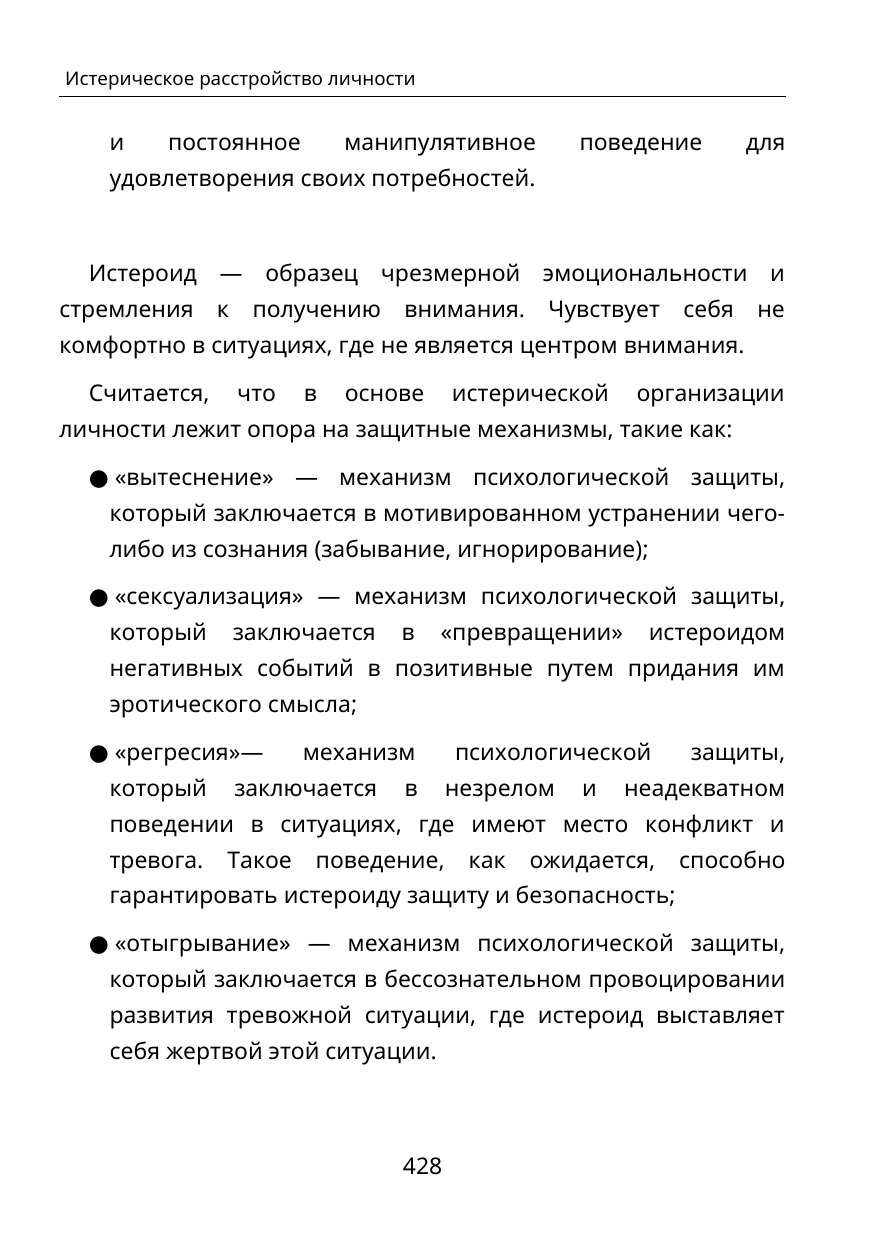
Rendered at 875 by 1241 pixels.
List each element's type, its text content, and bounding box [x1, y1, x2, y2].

text Считается, что в основе истерической организации личности лежит опора на защитные механизмы, такие как: [59, 377, 786, 444]
list «регресия»— механизм психологической защиты, который заключается в незрелом и неадекватном поведении в ситуациях, где имеют место конфликт и тревога. Такое поведение, как ожидается, способно гарантировать истероиду защиту и безопасность; [88, 736, 786, 911]
list «сексуализация» — механизм психологической защиты, который заключается в «превращении» истероидом негативных событий в позитивные путем придания им эротического смысла; [88, 580, 786, 719]
list «вытеснение» — механизм психологической защиты, который заключается в мотивированном устранении чего-либо из сознания (забывание, игнорирование); [88, 461, 786, 564]
list и постоянное манипулятивное поведение для удовлетворения своих потребностей. [88, 126, 786, 193]
text Истероид — образец чрезмерной эмоциональности и стремления к получению внимания. Чувствует себя не комфортно в ситуациях, где не является центром внимания. [59, 257, 786, 361]
list «отыгрывание» — механизм психологической защиты, который заключается в бессознательном провоцировании развития тревожной ситуации, где истероид выставляет себя жертвой этой ситуации. [88, 927, 786, 1066]
